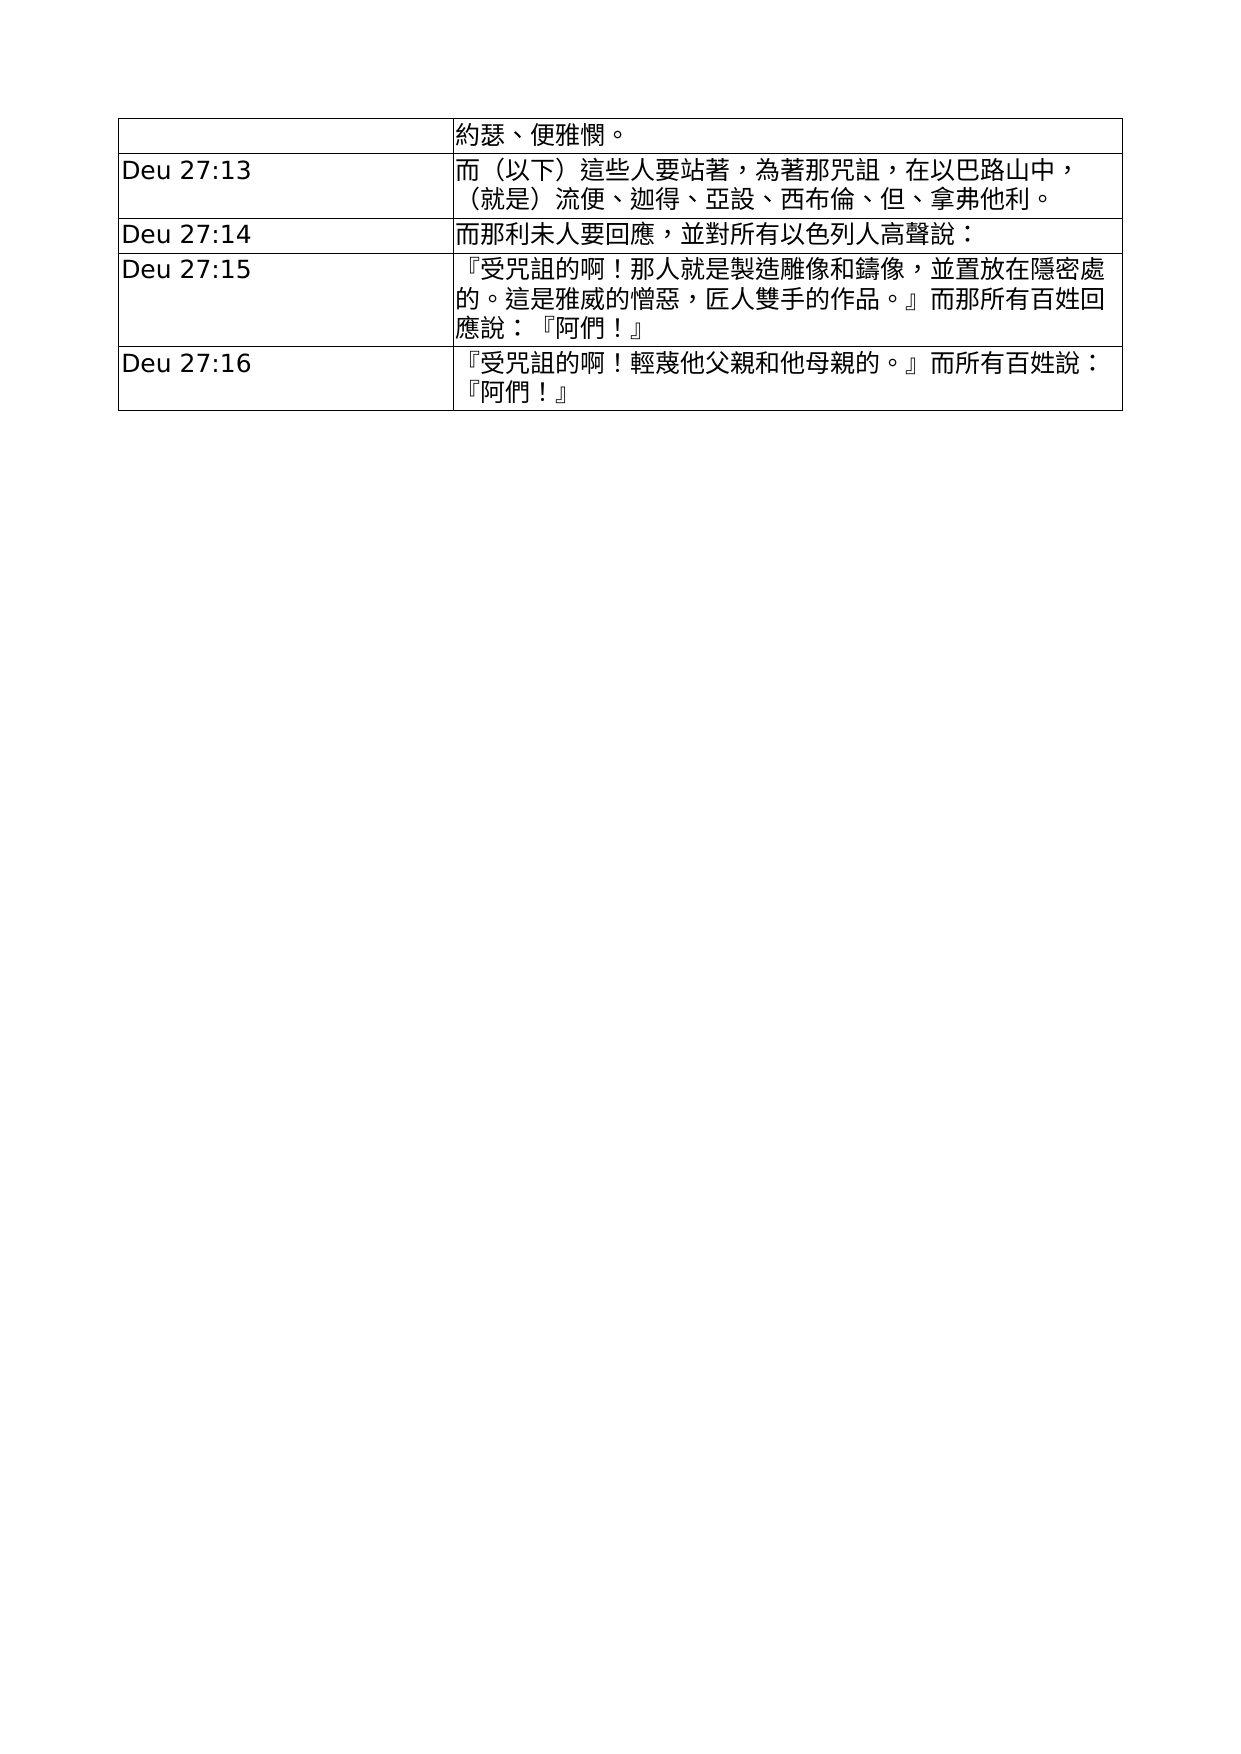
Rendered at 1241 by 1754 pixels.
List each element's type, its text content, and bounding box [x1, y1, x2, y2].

table_cell 約瑟、便雅憫。 [454, 119, 1122, 153]
table_cell 『受咒詛的啊！輕蔑他父親和他母親的。』而所有百姓說：『阿們！』 [454, 347, 1122, 410]
table_cell Deu 27:15 [119, 254, 453, 346]
table_cell 而（以下）這些人要站著，為著那咒詛，在以巴路山中，（就是）流便、迦得、亞設、西布倫、但、拿弗他利。 [454, 154, 1122, 217]
table_cell 『受咒詛的啊！那人就是製造雕像和鑄像，並置放在隱密處的。這是雅威的憎惡，匠人雙手的作品。』而那所有百姓回應說：『阿們！』 [454, 254, 1122, 346]
table_cell Deu 27:14 [119, 219, 453, 253]
table_cell [119, 119, 453, 153]
table_cell Deu 27:13 [119, 154, 453, 217]
table_cell Deu 27:16 [119, 347, 453, 410]
table_cell 而那利未人要回應，並對所有以色列人高聲說： [454, 219, 1122, 253]
